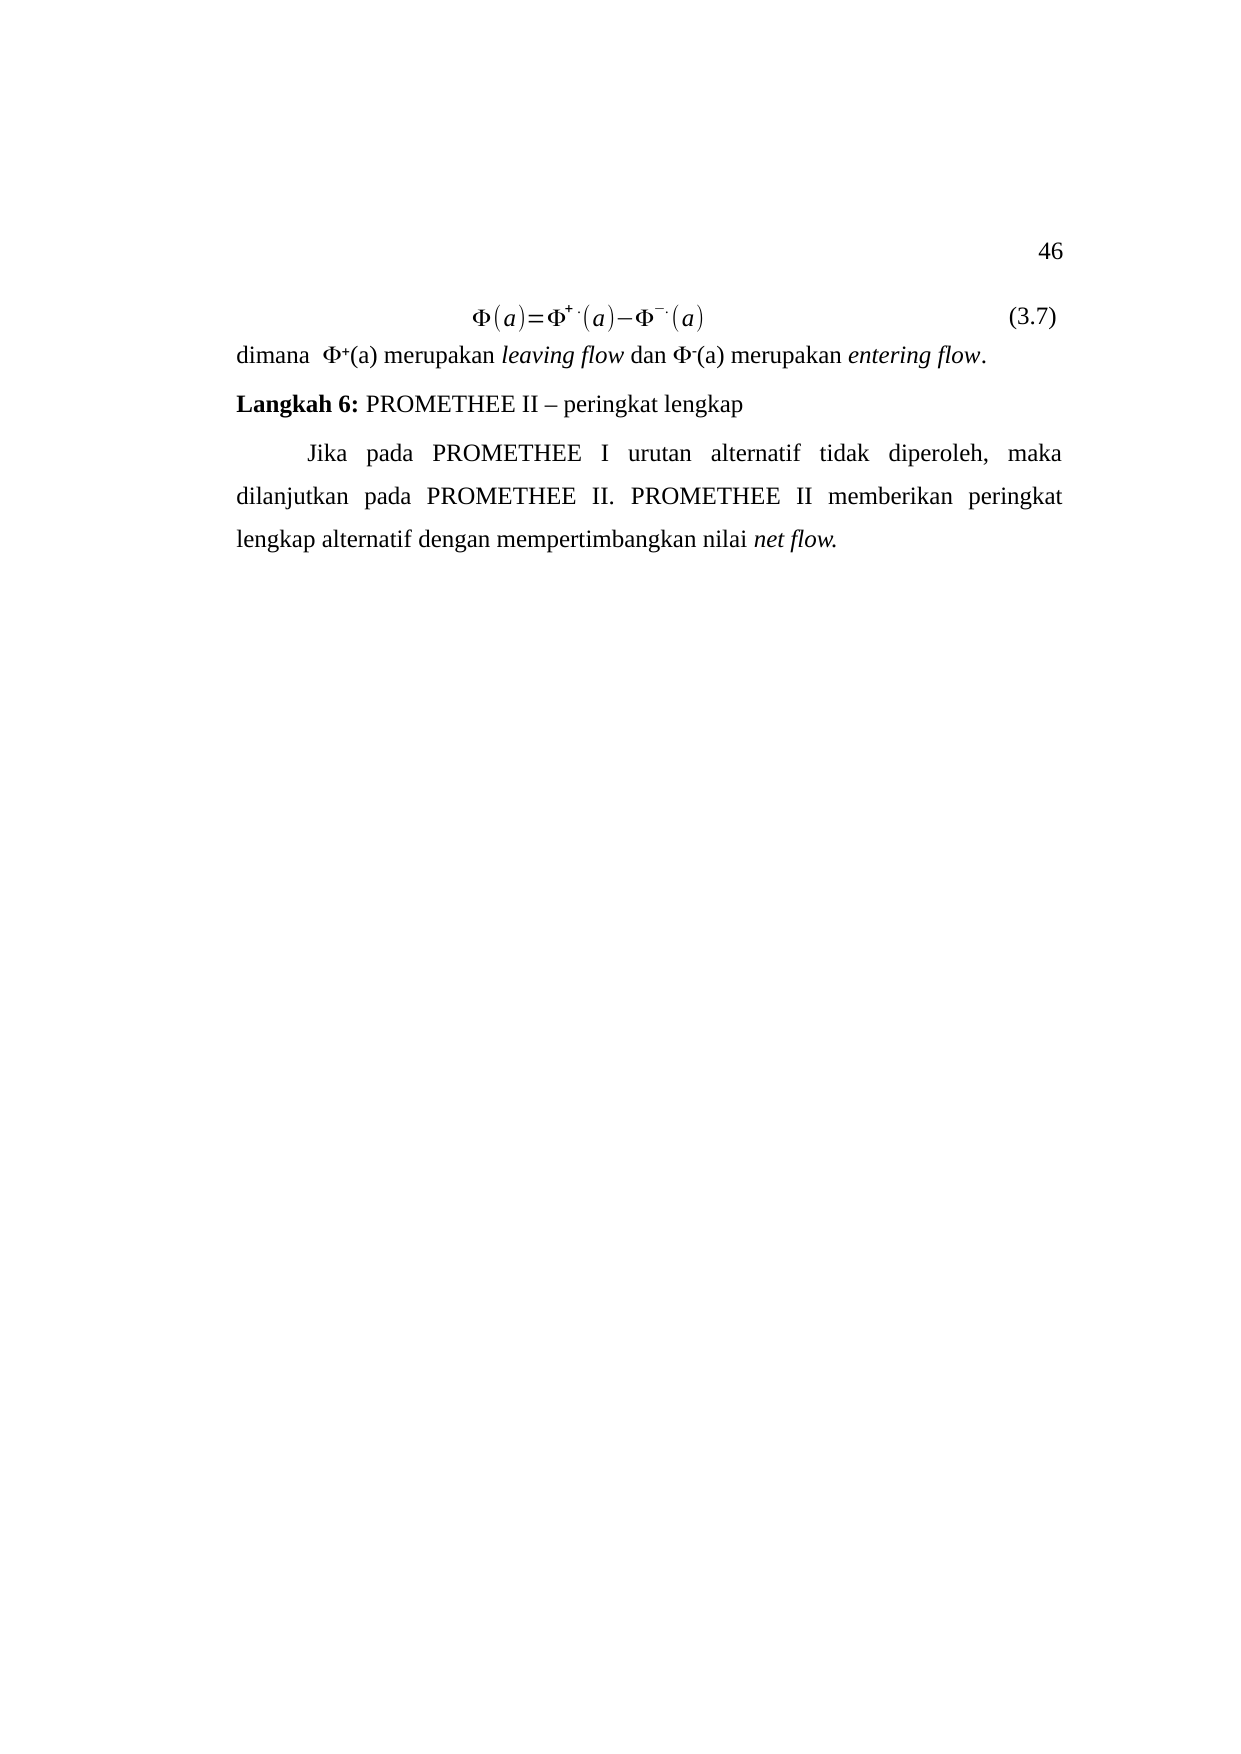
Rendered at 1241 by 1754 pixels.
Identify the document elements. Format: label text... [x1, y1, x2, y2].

table_header [237, 295, 939, 340]
table_header (3.7) [939, 295, 1062, 340]
text Langkah 6: PROMETHEE II – peringkat lengkap [236, 389, 1063, 417]
text dimana Φ+(a) merupakan leaving flow dan Φ-(a) merupakan entering flow. [236, 340, 1063, 368]
text Jika pada PROMETHEE I urutan alternatif tidak diperoleh, maka dilanjutkan pada PROMETHEE II. PROMETHEE II memberikan peringkat lengkap alternatif dengan mempertimbangkan nilai net flow. [236, 438, 1063, 553]
